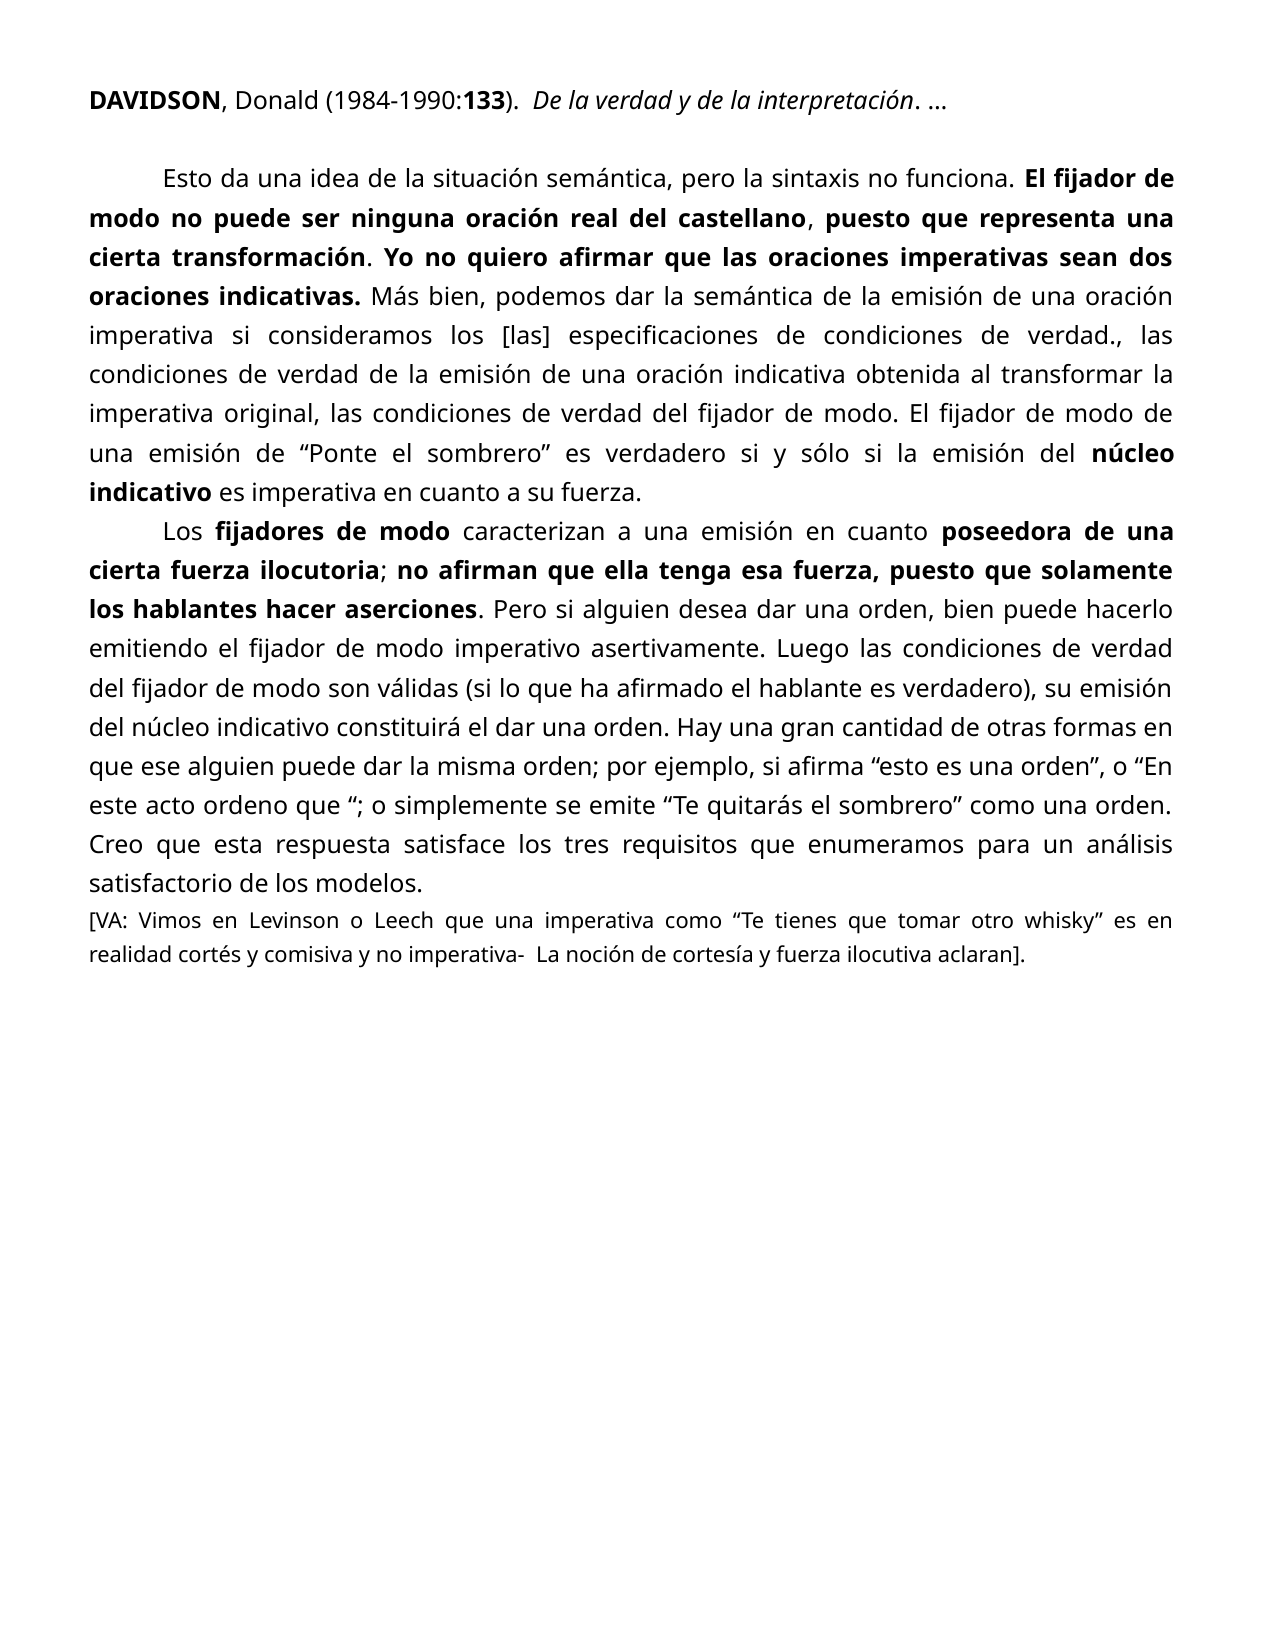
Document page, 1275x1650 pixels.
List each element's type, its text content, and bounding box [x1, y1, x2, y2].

text Esto da una idea de la situación semántica, pero la sintaxis no funciona. El fijador de modo no puede ser ninguna oración real del castellano, puesto que representa una cierta transformación. Yo no quiero afirmar que las oraciones imperativas sean dos oraciones indicativas. Más bien, podemos dar la semántica de la emisión de una oración imperativa si consideramos los [las] especificaciones de condiciones de verdad., las condiciones de verdad de la emisión de una oración indicativa obtenida al transformar la imperativa original, las condiciones de verdad del fijador de modo. El fijador de modo de una emisión de “Ponte el sombrero” es verdadero si y sólo si la emisión del núcleo indicativo es imperativa en cuanto a su fuerza. [88, 161, 1174, 508]
text DAVIDSON, Donald (1984-1990:133). De la verdad y de la interpretación. … [88, 83, 1174, 117]
text Los fijadores de modo caracterizan a una emisión en cuanto poseedora de una cierta fuerza ilocutoria; no afirman que ella tenga esa fuerza, puesto que solamente los hablantes hacer aserciones. Pero si alguien desea dar una orden, bien puede hacerlo emitiendo el fijador de modo imperativo asertivamente. Luego las condiciones de verdad del fijador de modo son válidas (si lo que ha afirmado el hablante es verdadero), su emisión del núcleo indicativo constituirá el dar una orden. Hay una gran cantidad de otras formas en que ese alguien puede dar la misma orden; por ejemplo, si afirma “esto es una orden”, o “En este acto ordeno que “; o simplemente se emite “Te quitarás el sombrero” como una orden. Creo que esta respuesta satisface los tres requisitos que enumeramos para un análisis satisfactorio de los modelos. [88, 513, 1174, 900]
text [VA: Vimos en Levinson o Leech que una imperativa como “Te tienes que tomar otro whisky” es en realidad cortés y comisiva y no imperativa- La noción de cortesía y fuerza ilocutiva aclaran]. [88, 905, 1174, 969]
